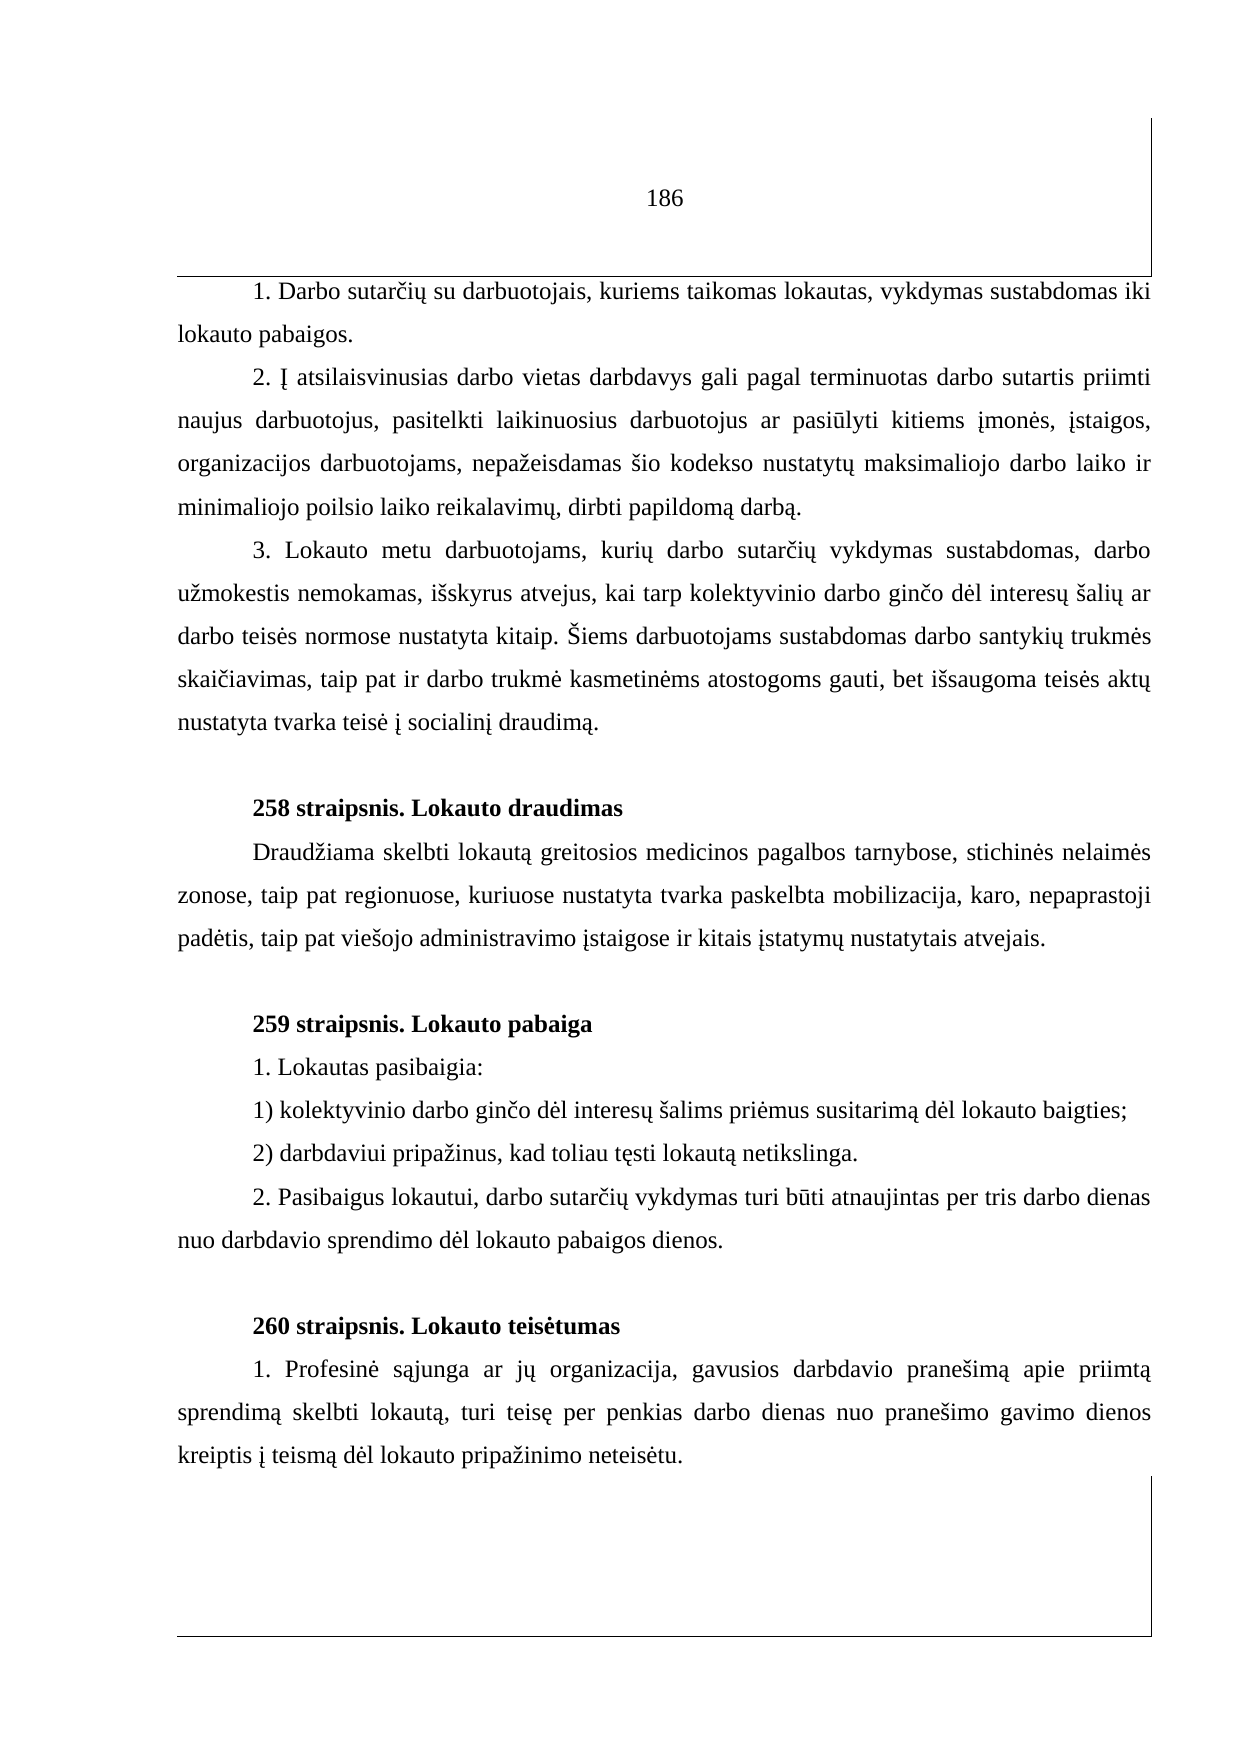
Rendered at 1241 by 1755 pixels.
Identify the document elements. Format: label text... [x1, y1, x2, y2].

subtitle 259 straipsnis. Lokauto pabaiga [177, 1009, 1152, 1038]
text Draudžiama skelbti lokautą greitosios medicinos pagalbos tarnybose, stichinės nelaimės zonose, taip pat regionuose, kuriuose nustatyta tvarka paskelbta mobilizacija, karo, nepaprastoji padėtis, taip pat viešojo administravimo įstaigose ir kitais įstatymų nustatytais atvejais. [177, 837, 1152, 952]
text 2. Į atsilaisvinusias darbo vietas darbdavys gali pagal terminuotas darbo sutartis priimti naujus darbuotojus, pasitelkti laikinuosius darbuotojus ar pasiūlyti kitiems įmonės, įstaigos, organizacijos darbuotojams, nepažeisdamas šio kodekso nustatytų maksimaliojo darbo laiko ir minimaliojo poilsio laiko reikalavimų, dirbti papildomą darbą. [177, 362, 1152, 520]
text 2. Pasibaigus lokautui, darbo sutarčių vykdymas turi būti atnaujintas per tris darbo dienas nuo darbdavio sprendimo dėl lokauto pabaigos dienos. [177, 1182, 1152, 1253]
text 2) darbdaviui pripažinus, kad toliau tęsti lokautą netikslinga. [177, 1138, 1152, 1167]
text 1) kolektyvinio darbo ginčo dėl interesų šalims priėmus susitarimą dėl lokauto baigties; [177, 1095, 1152, 1124]
text 1. Profesinė sąjunga ar jų organizacija, gavusios darbdavio pranešimą apie priimtą sprendimą skelbti lokautą, turi teisę per penkias darbo dienas nuo pranešimo gavimo dienos kreiptis į teismą dėl lokauto pripažinimo neteisėtu. [177, 1354, 1152, 1469]
subtitle 260 straipsnis. Lokauto teisėtumas [177, 1311, 1152, 1340]
text 1. Darbo sutarčių su darbuotojais, kuriems taikomas lokautas, vykdymas sustabdomas iki lokauto pabaigos. [177, 276, 1152, 348]
text 3. Lokauto metu darbuotojams, kurių darbo sutarčių vykdymas sustabdomas, darbo užmokestis nemokamas, išskyrus atvejus, kai tarp kolektyvinio darbo ginčo dėl interesų šalių ar darbo teisės normose nustatyta kitaip. Šiems darbuotojams sustabdomas darbo santykių trukmės skaičiavimas, taip pat ir darbo trukmė kasmetinėms atostogoms gauti, bet išsaugoma teisės aktų nustatyta tvarka teisė į socialinį draudimą. [177, 535, 1152, 736]
text 1. Lokautas pasibaigia: [177, 1052, 1152, 1081]
subtitle 258 straipsnis. Lokauto draudimas [177, 793, 1152, 822]
